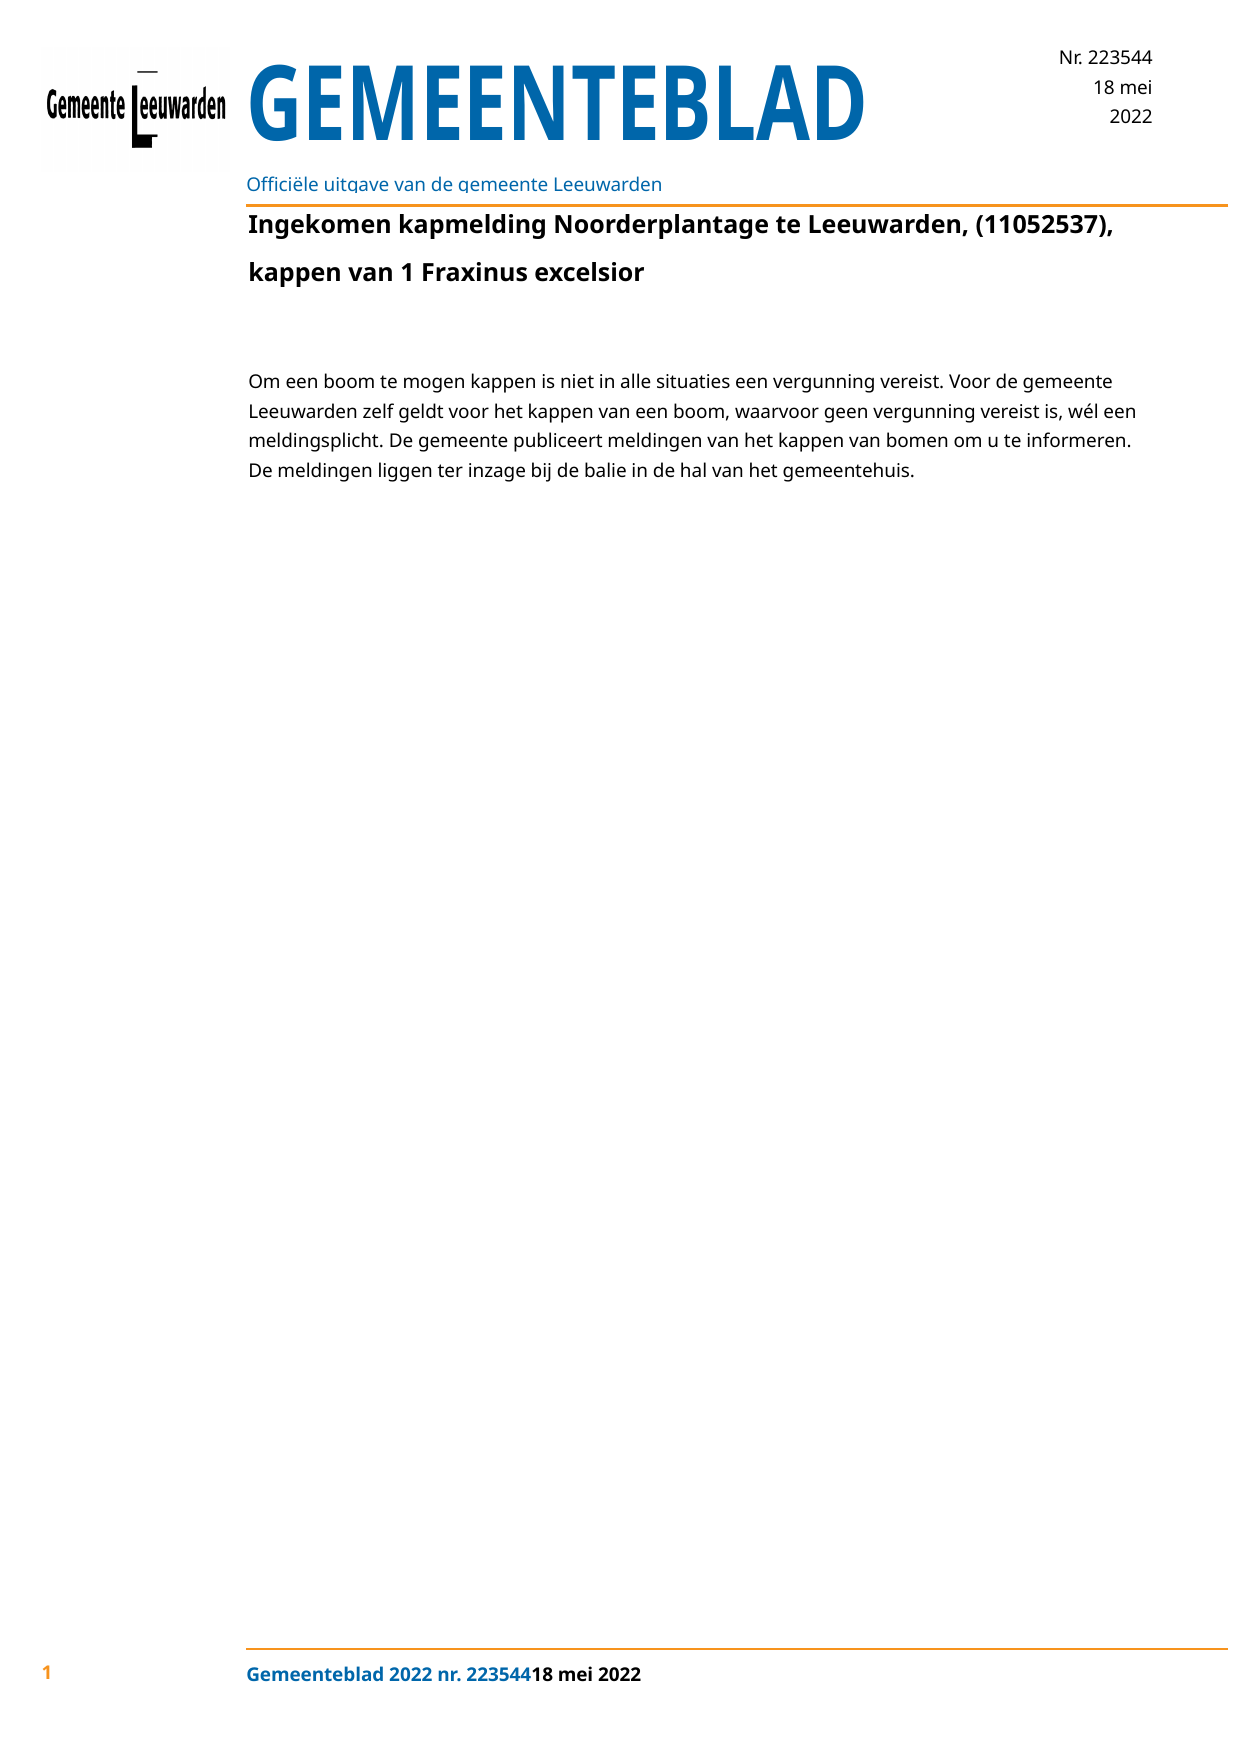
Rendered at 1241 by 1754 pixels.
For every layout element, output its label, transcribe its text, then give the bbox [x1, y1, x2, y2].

picture [41, 47, 231, 172]
text Ingekomen kapmelding Noorderplantage te Leeuwarden, (11052537), kappen van 1 Fraxinus excelsior [248, 207, 1152, 288]
text Om een boom te mogen kappen is niet in alle situaties een vergunning vereist. Voor de gemeente Leeuwarden zelf geldt voor het kappen van een boom, waarvoor geen vergunning vereist is, wél een meldingsplicht. De gemeente publiceert meldingen van het kappen van bomen om u te informeren. De meldingen liggen ter inzage bij de balie in de hal van het gemeentehuis. [248, 368, 1152, 483]
